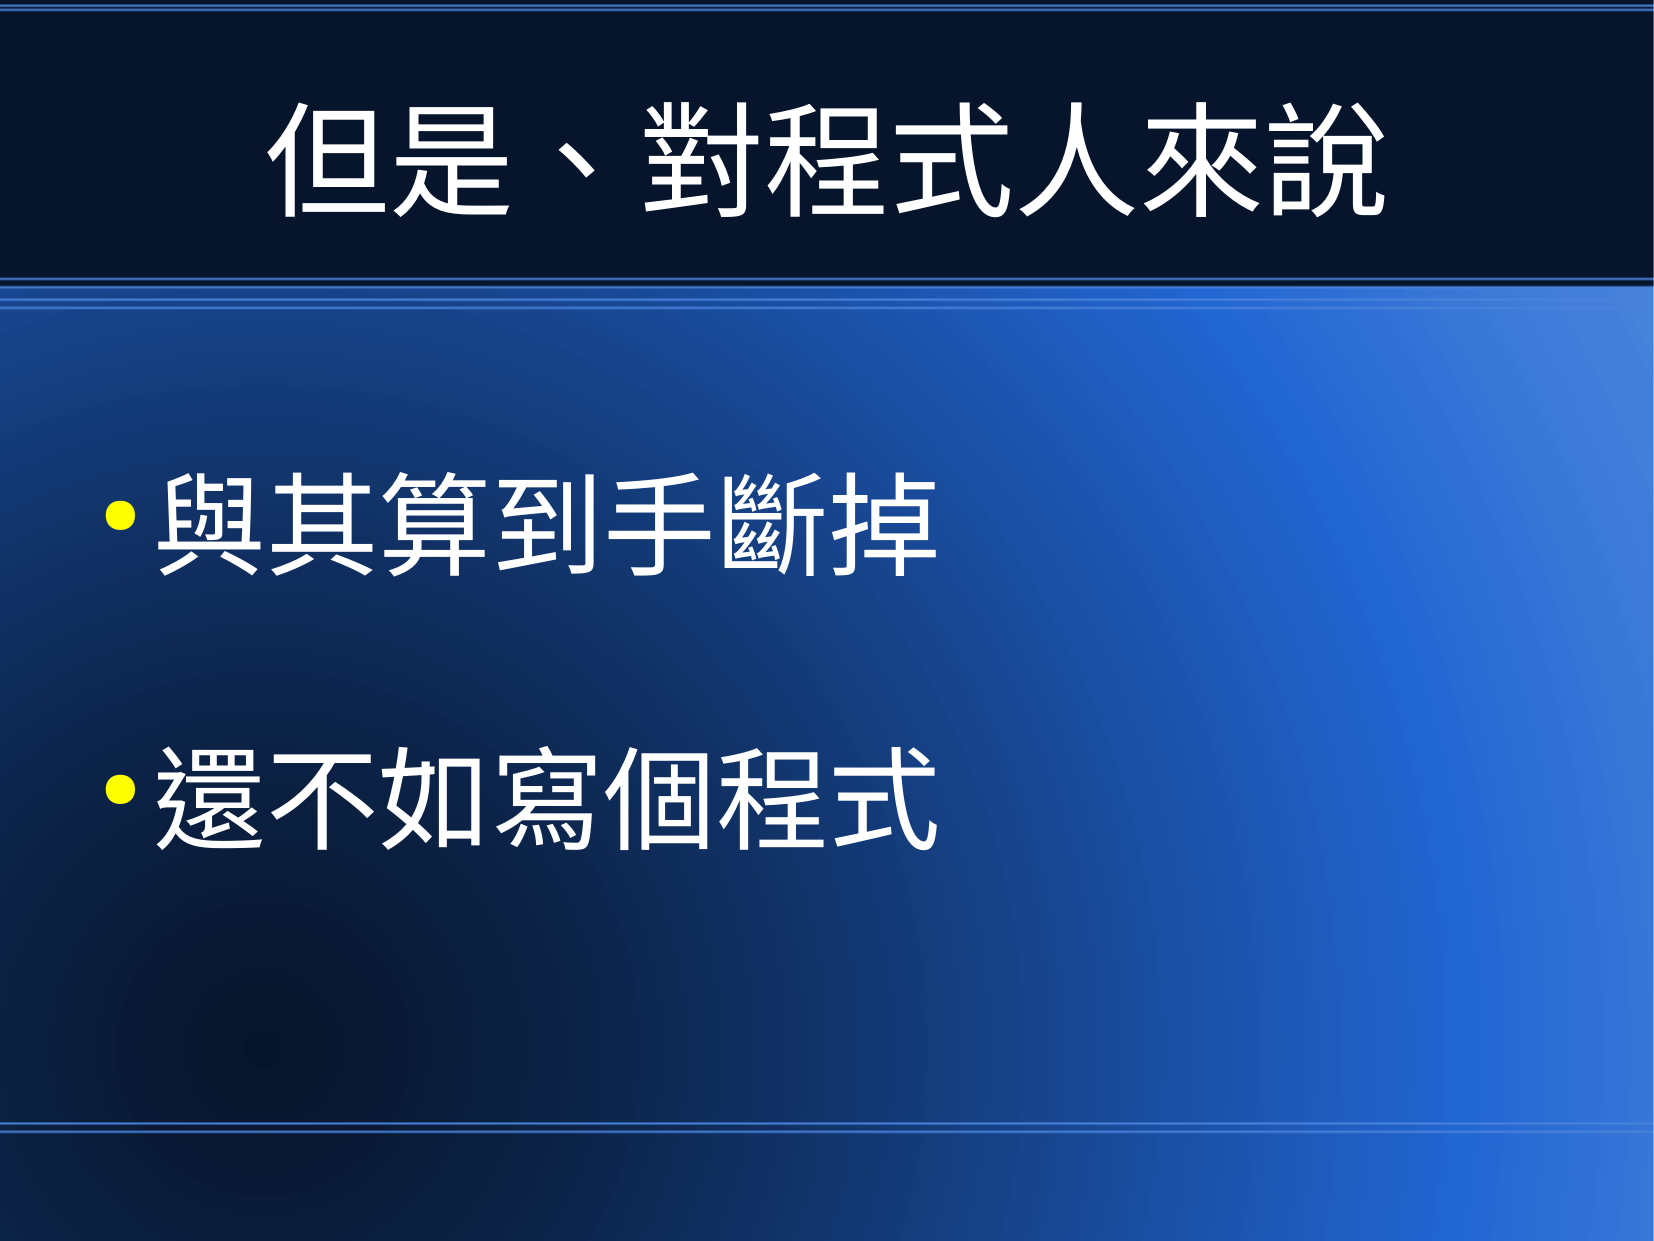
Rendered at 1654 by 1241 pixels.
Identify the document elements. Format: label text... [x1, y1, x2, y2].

picture [0, 0, 1654, 1241]
list 與其算到手斷掉 還不如寫個程式 [82, 355, 1571, 1241]
title 但是、對程式人來說 [82, 49, 1571, 257]
